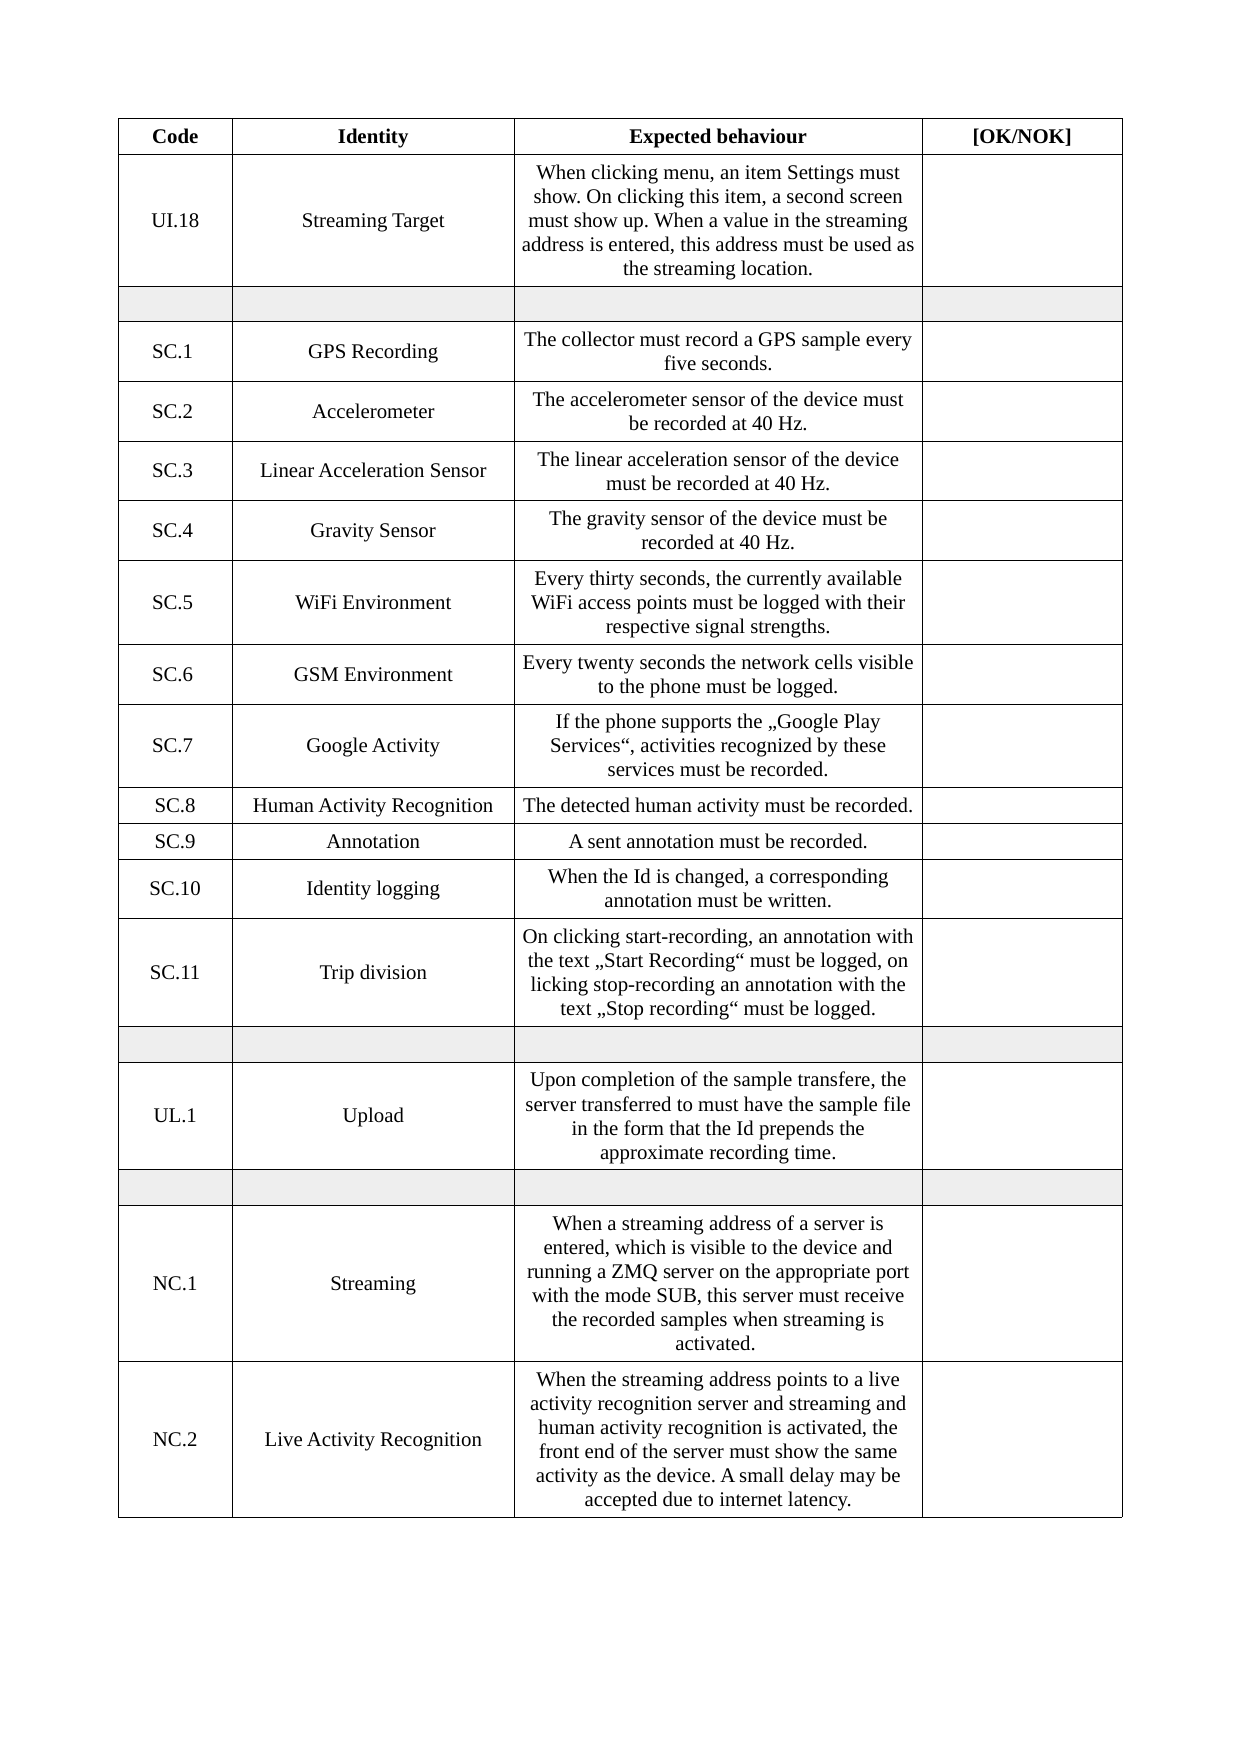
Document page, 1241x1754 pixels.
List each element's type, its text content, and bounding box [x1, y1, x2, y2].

table_cell Streaming Target [233, 155, 514, 286]
table_cell [515, 1170, 922, 1205]
table_cell The detected human activity must be recorded. [515, 788, 922, 823]
table_cell SC.6 [119, 645, 232, 703]
table_cell SC.1 [119, 322, 232, 381]
table_cell [923, 382, 1122, 441]
table_cell When the streaming address points to a live activity recognition server and streaming and human activity recognition is activated, the front end of the server must show the same activity as the device. A small delay may be accepted due to internet latency. [515, 1362, 922, 1517]
table_cell [923, 788, 1122, 823]
table_cell [923, 1206, 1122, 1361]
table_cell UI.18 [119, 155, 232, 286]
table_cell SC.5 [119, 561, 232, 644]
table_cell SC.4 [119, 501, 232, 560]
table_cell The linear acceleration sensor of the device must be recorded at 40 Hz. [515, 442, 922, 500]
table_cell Every thirty seconds, the currently available WiFi access points must be logged with their respective signal strengths. [515, 561, 922, 644]
table_cell The collector must record a GPS sample every five seconds. [515, 322, 922, 381]
table_cell [515, 287, 922, 321]
table_cell UL.1 [119, 1063, 232, 1169]
table_cell [233, 287, 514, 321]
table_cell Identity logging [233, 860, 514, 918]
table_cell Linear Acceleration Sensor [233, 442, 514, 500]
table_cell The gravity sensor of the device must be recorded at 40 Hz. [515, 501, 922, 560]
table_header [OK/NOK] [923, 119, 1122, 154]
table_cell [923, 501, 1122, 560]
table_cell [119, 1027, 232, 1062]
table_cell [923, 705, 1122, 787]
table_cell SC.3 [119, 442, 232, 500]
table_cell The accelerometer sensor of the device must be recorded at 40 Hz. [515, 382, 922, 441]
table_cell [923, 860, 1122, 918]
table_cell [923, 322, 1122, 381]
table_cell Human Activity Recognition [233, 788, 514, 823]
table_header Code [119, 119, 232, 154]
table_cell [923, 1170, 1122, 1205]
table_cell Gravity Sensor [233, 501, 514, 560]
table_cell [233, 1170, 514, 1205]
table_cell [515, 1027, 922, 1062]
table_cell SC.10 [119, 860, 232, 918]
table_cell [923, 155, 1122, 286]
table_cell Upon completion of the sample transfere, the server transferred to must have the sample file in the form that the Id prepends the approximate recording time. [515, 1063, 922, 1169]
table_cell [923, 1063, 1122, 1169]
table_cell Trip division [233, 919, 514, 1026]
table_cell WiFi Environment [233, 561, 514, 644]
table_cell When clicking menu, an item Settings must show. On clicking this item, a second screen must show up. When a value in the streaming address is entered, this address must be used as the streaming location. [515, 155, 922, 286]
table_cell NC.2 [119, 1362, 232, 1517]
table_cell Accelerometer [233, 382, 514, 441]
table_cell [923, 287, 1122, 321]
table_cell Live Activity Recognition [233, 1362, 514, 1517]
table_cell SC.7 [119, 705, 232, 787]
table_cell [923, 1362, 1122, 1517]
table_cell Annotation [233, 824, 514, 858]
table_cell SC.9 [119, 824, 232, 858]
table_cell [119, 287, 232, 321]
table_cell [923, 1027, 1122, 1062]
table_cell NC.1 [119, 1206, 232, 1361]
table_cell If the phone supports the „Google Play Services“, activities recognized by these services must be recorded. [515, 705, 922, 787]
table_cell [923, 561, 1122, 644]
table_cell SC.8 [119, 788, 232, 823]
table_header Expected behaviour [515, 119, 922, 154]
table_cell GPS Recording [233, 322, 514, 381]
table_cell SC.11 [119, 919, 232, 1026]
table_cell Upload [233, 1063, 514, 1169]
table_cell [923, 824, 1122, 858]
table_cell [119, 1170, 232, 1205]
table_cell Streaming [233, 1206, 514, 1361]
table_cell Every twenty seconds the network cells visible to the phone must be logged. [515, 645, 922, 703]
table_cell When a streaming address of a server is entered, which is visible to the device and running a ZMQ server on the appropriate port with the mode SUB, this server must receive the recorded samples when streaming is activated. [515, 1206, 922, 1361]
table_cell Google Activity [233, 705, 514, 787]
table_cell [233, 1027, 514, 1062]
table_cell [923, 645, 1122, 703]
table_cell SC.2 [119, 382, 232, 441]
table_cell [923, 919, 1122, 1026]
table_cell When the Id is changed, a corresponding annotation must be written. [515, 860, 922, 918]
table_header Identity [233, 119, 514, 154]
table_cell On clicking start-recording, an annotation with the text „Start Recording“ must be logged, on licking stop-recording an annotation with the text „Stop recording“ must be logged. [515, 919, 922, 1026]
table_cell [923, 442, 1122, 500]
table_cell A sent annotation must be recorded. [515, 824, 922, 858]
table_cell GSM Environment [233, 645, 514, 703]
